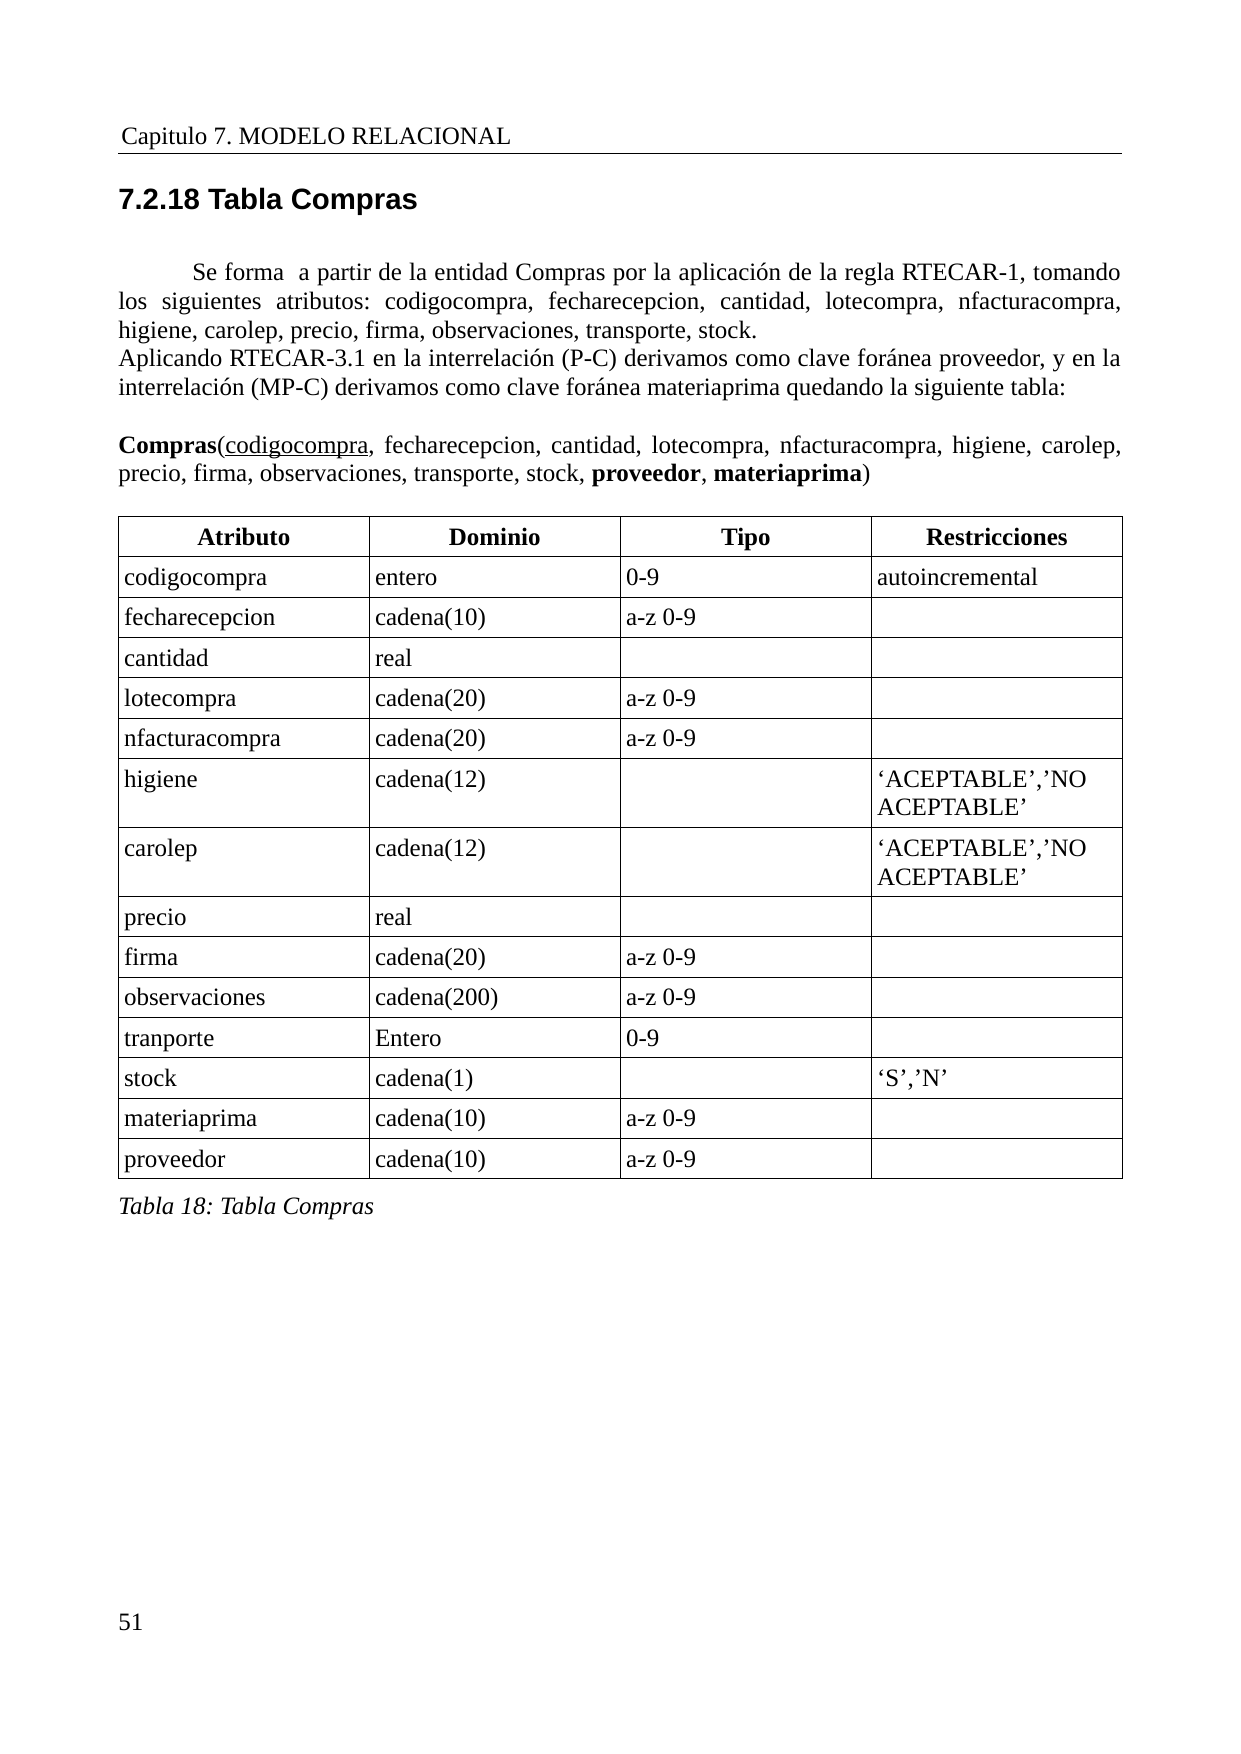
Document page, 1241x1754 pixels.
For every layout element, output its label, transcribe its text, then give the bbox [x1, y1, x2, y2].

table_cell [621, 638, 871, 677]
table_cell cadena(10) [370, 1139, 620, 1178]
table_cell Entero [370, 1018, 620, 1057]
table_cell [872, 638, 1122, 677]
table_cell a-z 0-9 [621, 1099, 871, 1138]
table_cell real [370, 897, 620, 936]
table_cell nfacturacompra [119, 719, 369, 758]
table_cell cadena(20) [370, 719, 620, 758]
table_cell [621, 1058, 871, 1098]
table_cell [872, 1139, 1122, 1178]
text Tabla 18: Tabla Compras [118, 1191, 1122, 1219]
table_header Atributo [119, 517, 369, 556]
table_cell ‘ACEPTABLE’,’NO ACEPTABLE’ [872, 759, 1122, 827]
table_cell a-z 0-9 [621, 598, 871, 637]
table_cell precio [119, 897, 369, 936]
table_cell lotecompra [119, 678, 369, 718]
table_cell [872, 978, 1122, 1017]
table_cell codigocompra [119, 557, 369, 597]
table_cell cadena(1) [370, 1058, 620, 1098]
table_cell cadena(12) [370, 759, 620, 827]
table_cell autoincremental [872, 557, 1122, 597]
table_cell cadena(20) [370, 937, 620, 977]
table_cell a-z 0-9 [621, 719, 871, 758]
table_header Tipo [621, 517, 871, 556]
table_cell [872, 719, 1122, 758]
table_cell [872, 1099, 1122, 1138]
table_cell cadena(12) [370, 828, 620, 896]
text Compras(codigocompra, fecharecepcion, cantidad, lotecompra, nfacturacompra, higiene, carolep, precio, firma, observaciones, transporte, stock, proveedor, materiaprima) [118, 430, 1122, 487]
table_cell [872, 937, 1122, 977]
table_cell ‘S’,’N’ [872, 1058, 1122, 1098]
table_cell a-z 0-9 [621, 1139, 871, 1178]
table_cell tranporte [119, 1018, 369, 1057]
table_cell [872, 678, 1122, 718]
table_cell 0-9 [621, 557, 871, 597]
table_cell stock [119, 1058, 369, 1098]
table_cell cadena(10) [370, 598, 620, 637]
table_cell real [370, 638, 620, 677]
text Se forma a partir de la entidad Compras por la aplicación de la regla RTECAR-1, tomando los siguientes atributos: codigocompra, fecharecepcion, cantidad, lotecompra, nfacturacompra, higiene, carolep, precio, firma, observaciones, transporte, stock. [118, 257, 1122, 343]
table_cell ‘ACEPTABLE’,’NO ACEPTABLE’ [872, 828, 1122, 896]
table_cell higiene [119, 759, 369, 827]
table_cell cadena(10) [370, 1099, 620, 1138]
table_cell proveedor [119, 1139, 369, 1178]
table_cell materiaprima [119, 1099, 369, 1138]
table_cell cadena(200) [370, 978, 620, 1017]
table_cell fecharecepcion [119, 598, 369, 637]
table_cell cadena(20) [370, 678, 620, 718]
table_cell [872, 897, 1122, 936]
table_cell [621, 759, 871, 827]
subtitle 7.2.18 Tabla Compras [118, 182, 1122, 216]
table_cell a-z 0-9 [621, 937, 871, 977]
table_cell carolep [119, 828, 369, 896]
table_cell [621, 828, 871, 896]
table_cell a-z 0-9 [621, 678, 871, 718]
text Aplicando RTECAR-3.1 en la interrelación (P-C) derivamos como clave foránea proveedor, y en la interrelación (MP-C) derivamos como clave foránea materiaprima quedando la siguiente tabla: [118, 343, 1122, 401]
table_cell a-z 0-9 [621, 978, 871, 1017]
table_cell firma [119, 937, 369, 977]
table_header Restricciones [872, 517, 1122, 556]
table_header Dominio [370, 517, 620, 556]
table_cell observaciones [119, 978, 369, 1017]
table_cell cantidad [119, 638, 369, 677]
table_cell [621, 897, 871, 936]
table_cell [872, 598, 1122, 637]
table_cell [872, 1018, 1122, 1057]
table_cell 0-9 [621, 1018, 871, 1057]
table_cell entero [370, 557, 620, 597]
